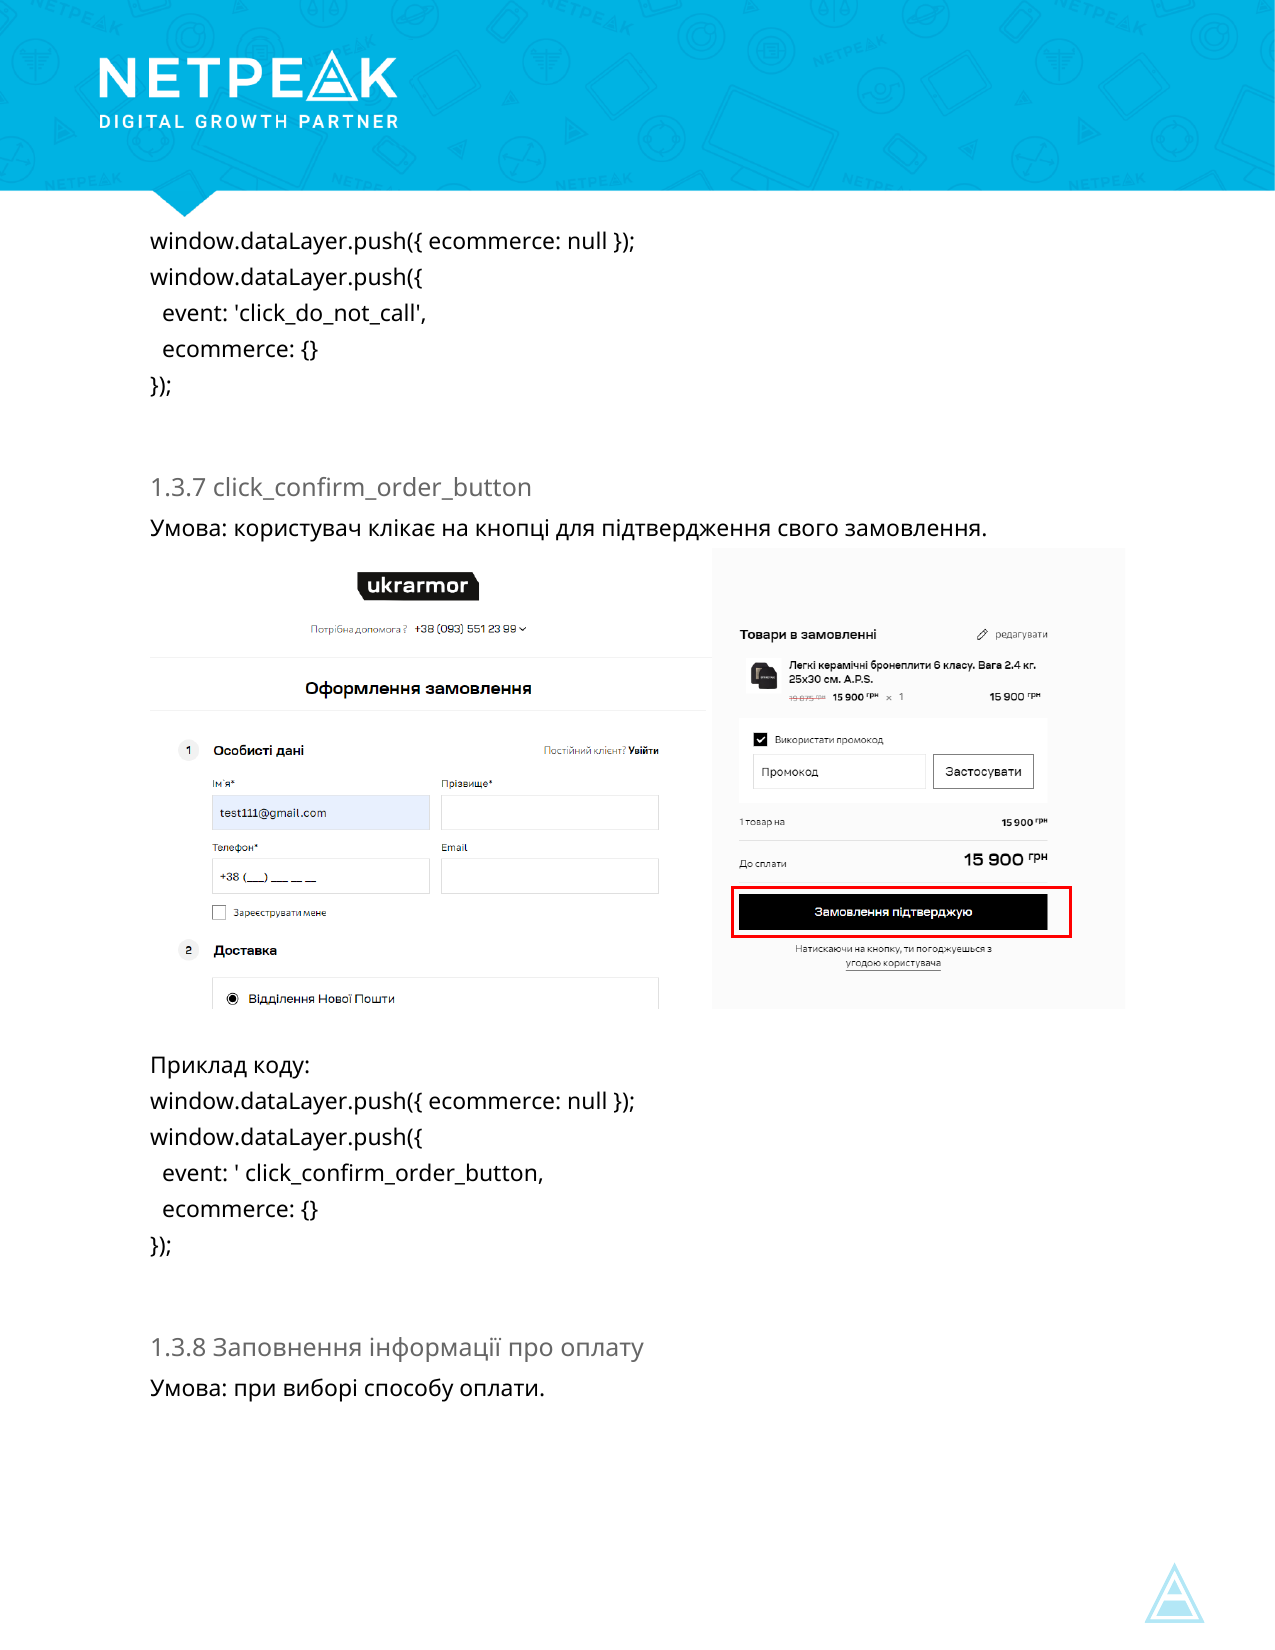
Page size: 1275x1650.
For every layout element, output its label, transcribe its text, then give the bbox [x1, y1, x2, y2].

picture [101, 115, 109, 127]
text window.dataLayer.push({ ecommerce: null }); [150, 150, 1125, 256]
picture [364, 116, 368, 127]
text }); [150, 369, 1125, 400]
picture [212, 115, 221, 127]
picture [388, 115, 396, 127]
picture [315, 116, 320, 124]
text ecommerce: {} [150, 1193, 1125, 1224]
picture [1144, 1562, 1205, 1623]
text event: 'click_do_not_call', [150, 297, 1125, 328]
picture [0, 191, 150, 221]
picture [100, 58, 135, 97]
text window.dataLayer.push({ [150, 261, 1125, 292]
picture [344, 115, 352, 127]
picture [362, 58, 396, 97]
picture [374, 115, 382, 127]
picture [161, 115, 166, 124]
picture [359, 115, 363, 127]
text }); [150, 1229, 1125, 1260]
text Умова: при виборі способу оплати. [150, 1372, 1125, 1403]
picture [147, 115, 156, 127]
picture [230, 58, 261, 97]
picture [300, 115, 309, 127]
picture [262, 115, 270, 127]
picture [1125, 191, 1275, 221]
picture [188, 58, 219, 97]
picture [176, 115, 182, 127]
text Умова: користувач клікає на кнопці для підтвердження свого замовлення. [150, 512, 1125, 543]
subtitle 1.3.8 Заповнення інформації про оплату [150, 1330, 1125, 1364]
text event: ' click_confirm_order_button, [150, 1157, 1125, 1188]
picture [273, 58, 302, 97]
picture [242, 117, 247, 127]
picture [277, 116, 286, 127]
picture [150, 58, 179, 97]
picture [196, 117, 200, 127]
picture [250, 115, 256, 127]
text ecommerce: {} [150, 333, 1125, 364]
picture [329, 115, 338, 127]
text window.dataLayer.push({ ecommerce: null }); [150, 1085, 1125, 1116]
picture [307, 52, 357, 101]
text Приклад коду: [150, 1049, 1125, 1080]
subtitle 1.3.7 click_confirm_order_button [150, 470, 1125, 504]
text window.dataLayer.push({ [150, 1121, 1125, 1152]
picture [150, 548, 1125, 1009]
